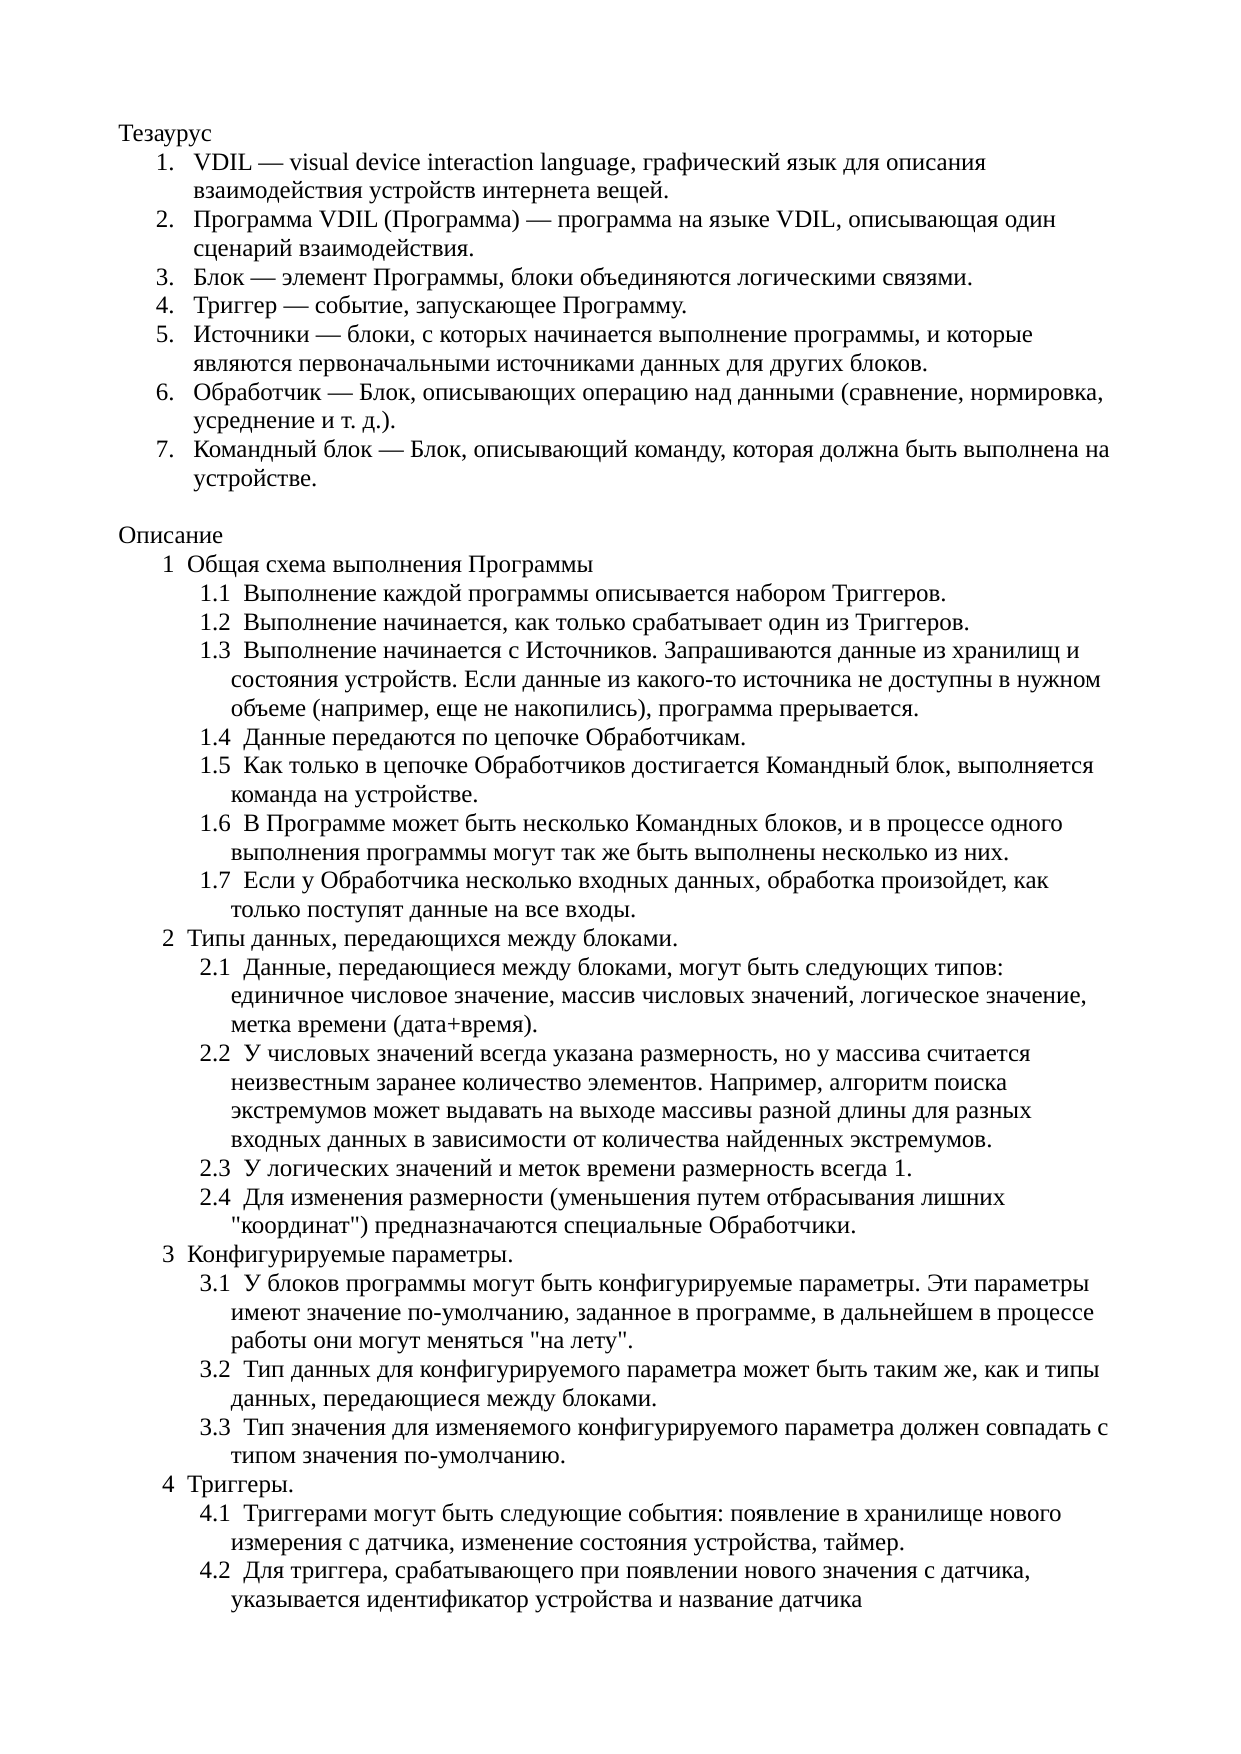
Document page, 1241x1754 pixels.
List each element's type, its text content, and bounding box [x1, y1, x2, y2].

list В Программе может быть несколько Командных блоков, и в процессе одного выполнения программы могут так же быть выполнены несколько из них. [193, 808, 1122, 866]
list У логических значений и меток времени размерность всегда 1. [193, 1153, 1122, 1182]
text Тезаурус [118, 118, 1122, 147]
list Если у Обработчика несколько входных данных, обработка произойдет, как только поступят данные на все входы. [193, 866, 1122, 923]
list Тип значения для изменяемого конфигурируемого параметра должен совпадать с типом значения по-умолчанию. [193, 1412, 1122, 1469]
text Описание [118, 521, 1122, 549]
list Типы данных, передающихся между блоками. [156, 923, 1122, 952]
list Программа VDIL (Программа) — программа на языке VDIL, описывающая один сценарий взаимодействия. [156, 204, 1122, 262]
list Для изменения размерности (уменьшения путем отбрасывания лишних "координат") предназначаются специальные Обработчики. [193, 1182, 1122, 1239]
list VDIL — visual device interaction language, графический язык для описания взаимодействия устройств интернета вещей. [156, 147, 1122, 204]
list Данные передаются по цепочке Обработчикам. [193, 722, 1122, 751]
list Выполнение начинается, как только срабатывает один из Триггеров. [193, 607, 1122, 636]
list Источники — блоки, с которых начинается выполнение программы, и которые являются первоначальными источниками данных для других блоков. [156, 319, 1122, 377]
list Выполнение начинается с Источников. Запрашиваются данные из хранилищ и состояния устройств. Если данные из какого-то источника не доступны в нужном объеме (например, еще не накопились), программа прерывается. [193, 636, 1122, 722]
list Командный блок — Блок, описывающий команду, которая должна быть выполнена на устройстве. [156, 434, 1122, 492]
list Триггерами могут быть следующие события: появление в хранилище нового измерения с датчика, изменение состояния устройства, таймер. [193, 1498, 1122, 1556]
list Блок — элемент Программы, блоки объединяются логическими связями. [156, 262, 1122, 291]
list Для триггера, срабатывающего при появлении нового значения с датчика, указывается идентификатор устройства и название датчика [193, 1556, 1122, 1613]
list Как только в цепочке Обработчиков достигается Командный блок, выполняется команда на устройстве. [193, 751, 1122, 808]
list Обработчик — Блок, описывающих операцию над данными (сравнение, нормировка, усреднение и т. д.). [156, 377, 1122, 434]
list Выполнение каждой программы описывается набором Триггеров. [193, 578, 1122, 607]
list У числовых значений всегда указана размерность, но у массива считается неизвестным заранее количество элементов. Например, алгоритм поиска экстремумов может выдавать на выходе массивы разной длины для разных входных данных в зависимости от количества найденных экстремумов. [193, 1038, 1122, 1153]
list Триггер — событие, запускающее Программу. [156, 291, 1122, 319]
list Общая схема выполнения Программы [156, 549, 1122, 578]
list Данные, передающиеся между блоками, могут быть следующих типов: единичное числовое значение, массив числовых значений, логическое значение, метка времени (дата+время). [193, 952, 1122, 1038]
list У блоков программы могут быть конфигурируемые параметры. Эти параметры имеют значение по-умолчанию, заданное в программе, в дальнейшем в процессе работы они могут меняться "на лету". [193, 1268, 1122, 1354]
list Тип данных для конфигурируемого параметра может быть таким же, как и типы данных, передающиеся между блоками. [193, 1354, 1122, 1412]
list Конфигурируемые параметры. [156, 1239, 1122, 1268]
list Триггеры. [156, 1469, 1122, 1498]
